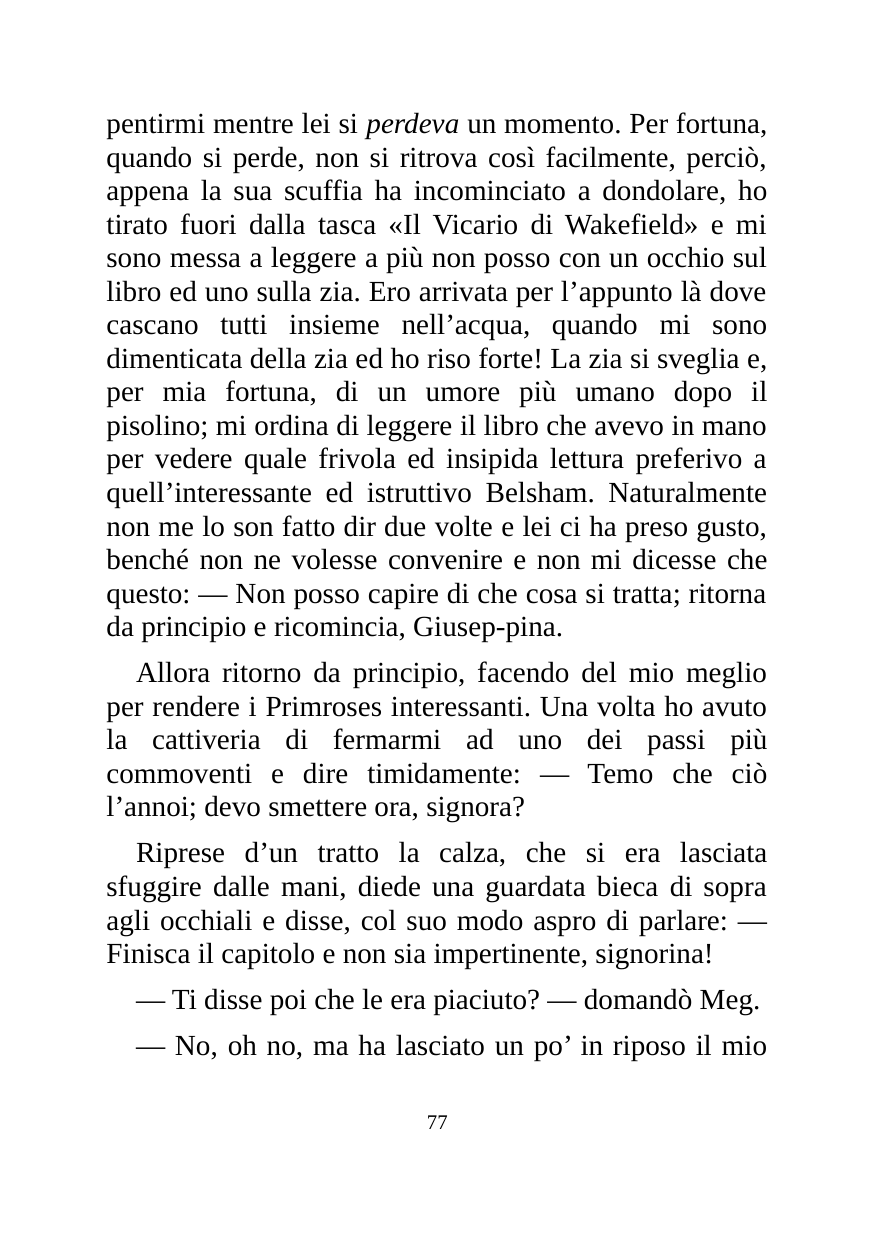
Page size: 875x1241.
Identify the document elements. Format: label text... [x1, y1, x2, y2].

text — No, oh no, ma ha lasciato un po’ in riposo il mio [106, 1028, 768, 1062]
text Allora ritorno da principio, facendo del mio meglio per rendere i Primroses interessanti. Una volta ho avuto la cattiveria di fermarmi ad uno dei passi più commoventi e dire timidamente: — Temo che ciò l’annoi; devo smettere ora, signora? [106, 655, 768, 823]
text Riprese d’un tratto la calza, che si era lasciata sfuggire dalle mani, diede una guardata bieca di sopra agli occhiali e disse, col suo modo aspro di parlare: — Finisca il capitolo e non sia impertinente, signorina! [106, 836, 768, 970]
text — Ti disse poi che le era piaciuto? — domandò Meg. [106, 982, 768, 1016]
text pentirmi mentre lei si perdeva un momento. Per fortuna, quando si perde, non si ritrova così facilmente, perciò, appena la sua scuffia ha incominciato a dondolare, ho tirato fuori dalla tasca «Il Vicario di Wakefield» e mi sono messa a leggere a più non posso con un occhio sul libro ed uno sulla zia. Ero arrivata per l’appunto là dove cascano tutti insieme nell’acqua, quando mi sono dimenticata della zia ed ho riso forte! La zia si sveglia e, per mia fortuna, di un umore più umano dopo il pisolino; mi ordina di leggere il libro che avevo in mano per vedere quale frivola ed insipida lettura preferivo a quell’interessante ed istruttivo Belsham. Naturalmente non me lo son fatto dir due volte e lei ci ha preso gusto, benché non ne volesse convenire e non mi dicesse che questo: — Non posso capire di che cosa si tratta; ritorna da principio e ricomincia, Giusep-pina. [106, 106, 768, 643]
